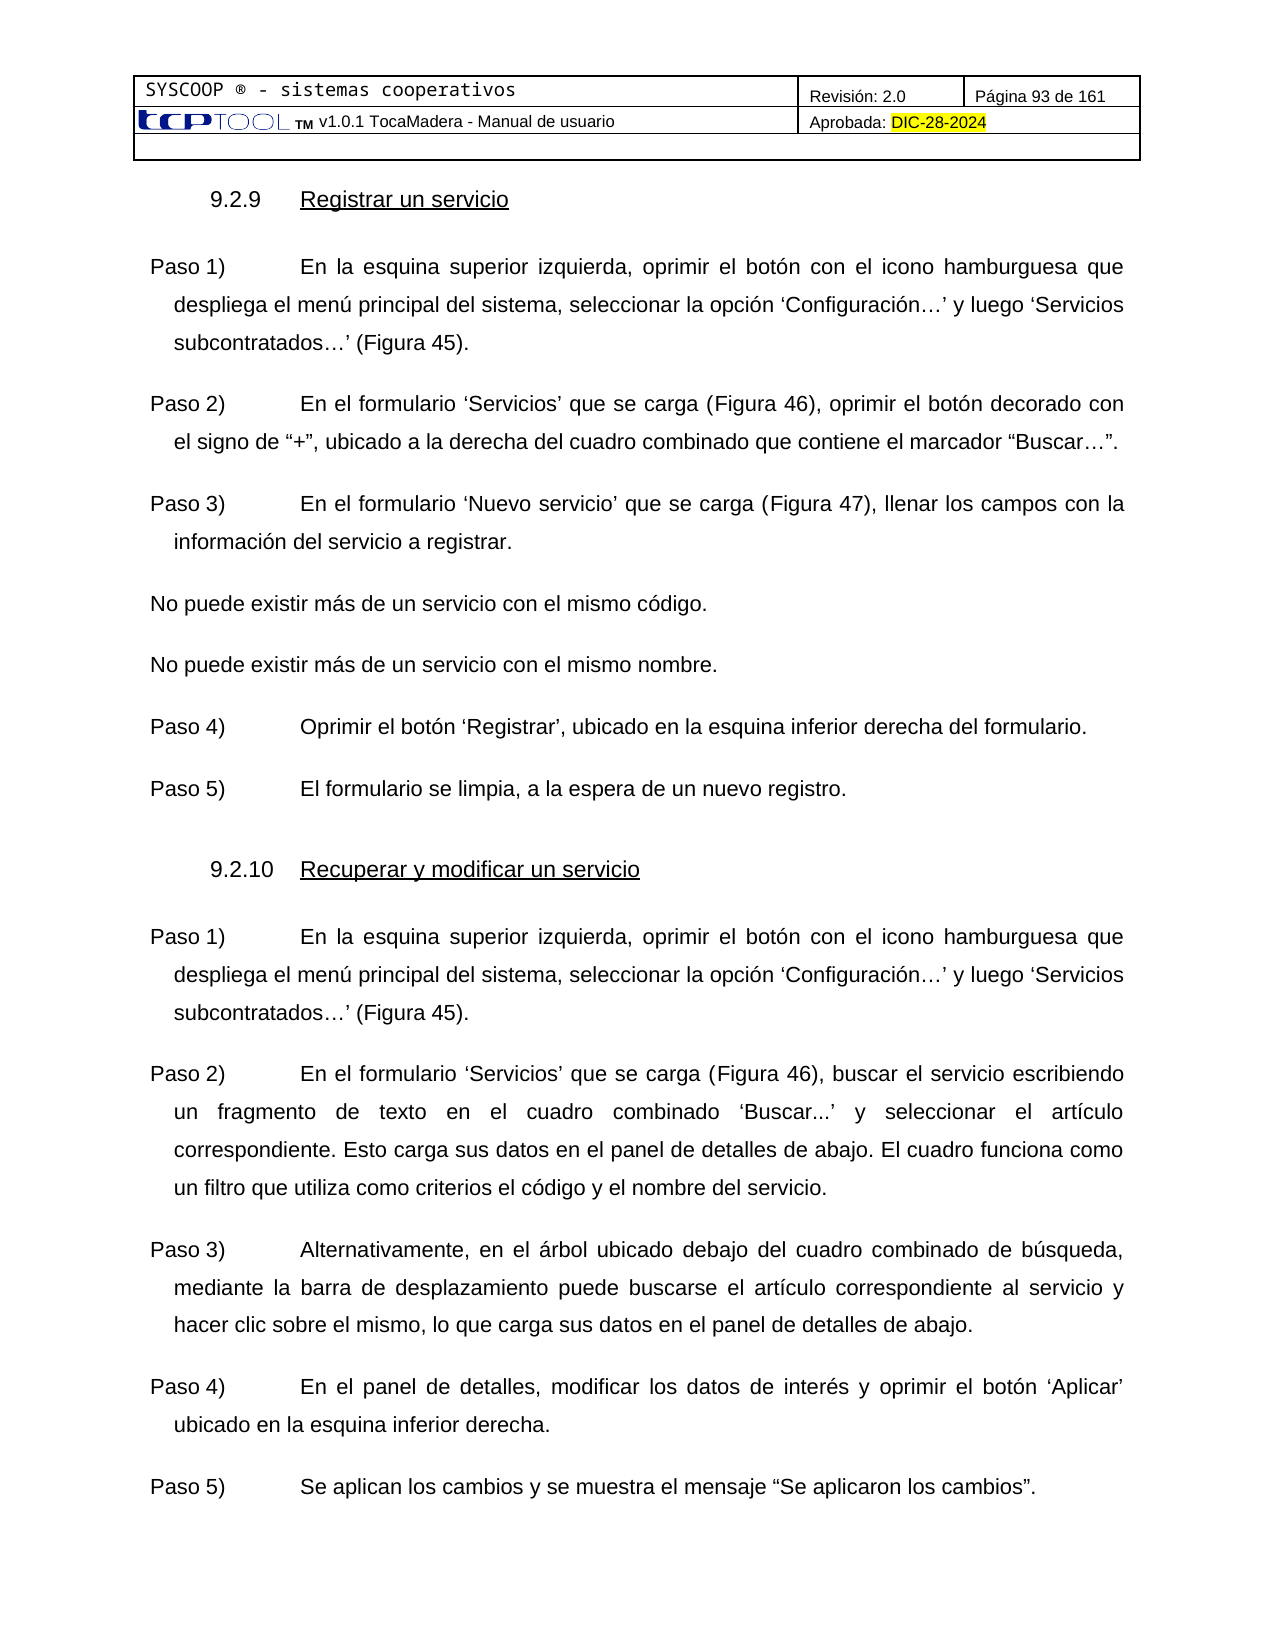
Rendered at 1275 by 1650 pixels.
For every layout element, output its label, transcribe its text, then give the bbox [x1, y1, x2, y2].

list En la esquina superior izquierda, oprimir el botón con el icono hamburguesa que despliega el menú principal del sistema, seleccionar la opción ‘Configuración…’ y luego ‘Servicios subcontratados…’ (Figura 45). [150, 254, 1125, 355]
list Oprimir el botón ‘Registrar’, ubicado en la esquina inferior derecha del formulario. [150, 714, 1125, 739]
picture [138, 110, 290, 130]
list En el formulario ‘Nuevo servicio’ que se carga (Figura 47), llenar los campos con la información del servicio a registrar. [150, 491, 1125, 554]
list En el formulario ‘Servicios’ que se carga (Figura 46), oprimir el botón decorado con el signo de “+”, ubicado a la derecha del cuadro combinado que contiene el marcador “Buscar…”. [150, 391, 1125, 454]
text No puede existir más de un servicio con el mismo nombre. [150, 652, 1125, 677]
text No puede existir más de un servicio con el mismo código. [150, 591, 1125, 616]
subtitle Recuperar y modificar un servicio [210, 856, 1125, 882]
list En la esquina superior izquierda, oprimir el botón con el icono hamburguesa que despliega el menú principal del sistema, seleccionar la opción ‘Configuración…’ y luego ‘Servicios subcontratados…’ (Figura 45). [150, 924, 1125, 1025]
list Alternativamente, en el árbol ubicado debajo del cuadro combinado de búsqueda, mediante la barra de desplazamiento puede buscarse el artículo correspondiente al servicio y hacer clic sobre el mismo, lo que carga sus datos en el panel de detalles de abajo. [150, 1237, 1125, 1337]
list En el panel de detalles, modificar los datos de interés y oprimir el botón ‘Aplicar’ ubicado en la esquina inferior derecha. [150, 1374, 1125, 1437]
list Se aplican los cambios y se muestra el mensaje “Se aplicaron los cambios”. [150, 1473, 1125, 1499]
list El formulario se limpia, a la espera de un nuevo registro. [150, 776, 1125, 801]
subtitle Registrar un servicio [210, 186, 1125, 212]
list En el formulario ‘Servicios’ que se carga (Figura 46), buscar el servicio escribiendo un fragmento de texto en el cuadro combinado ‘Buscar...’ y seleccionar el artículo correspondiente. Esto carga sus datos en el panel de detalles de abajo. El cuadro funciona como un filtro que utiliza como criterios el código y el nombre del servicio. [150, 1061, 1125, 1200]
